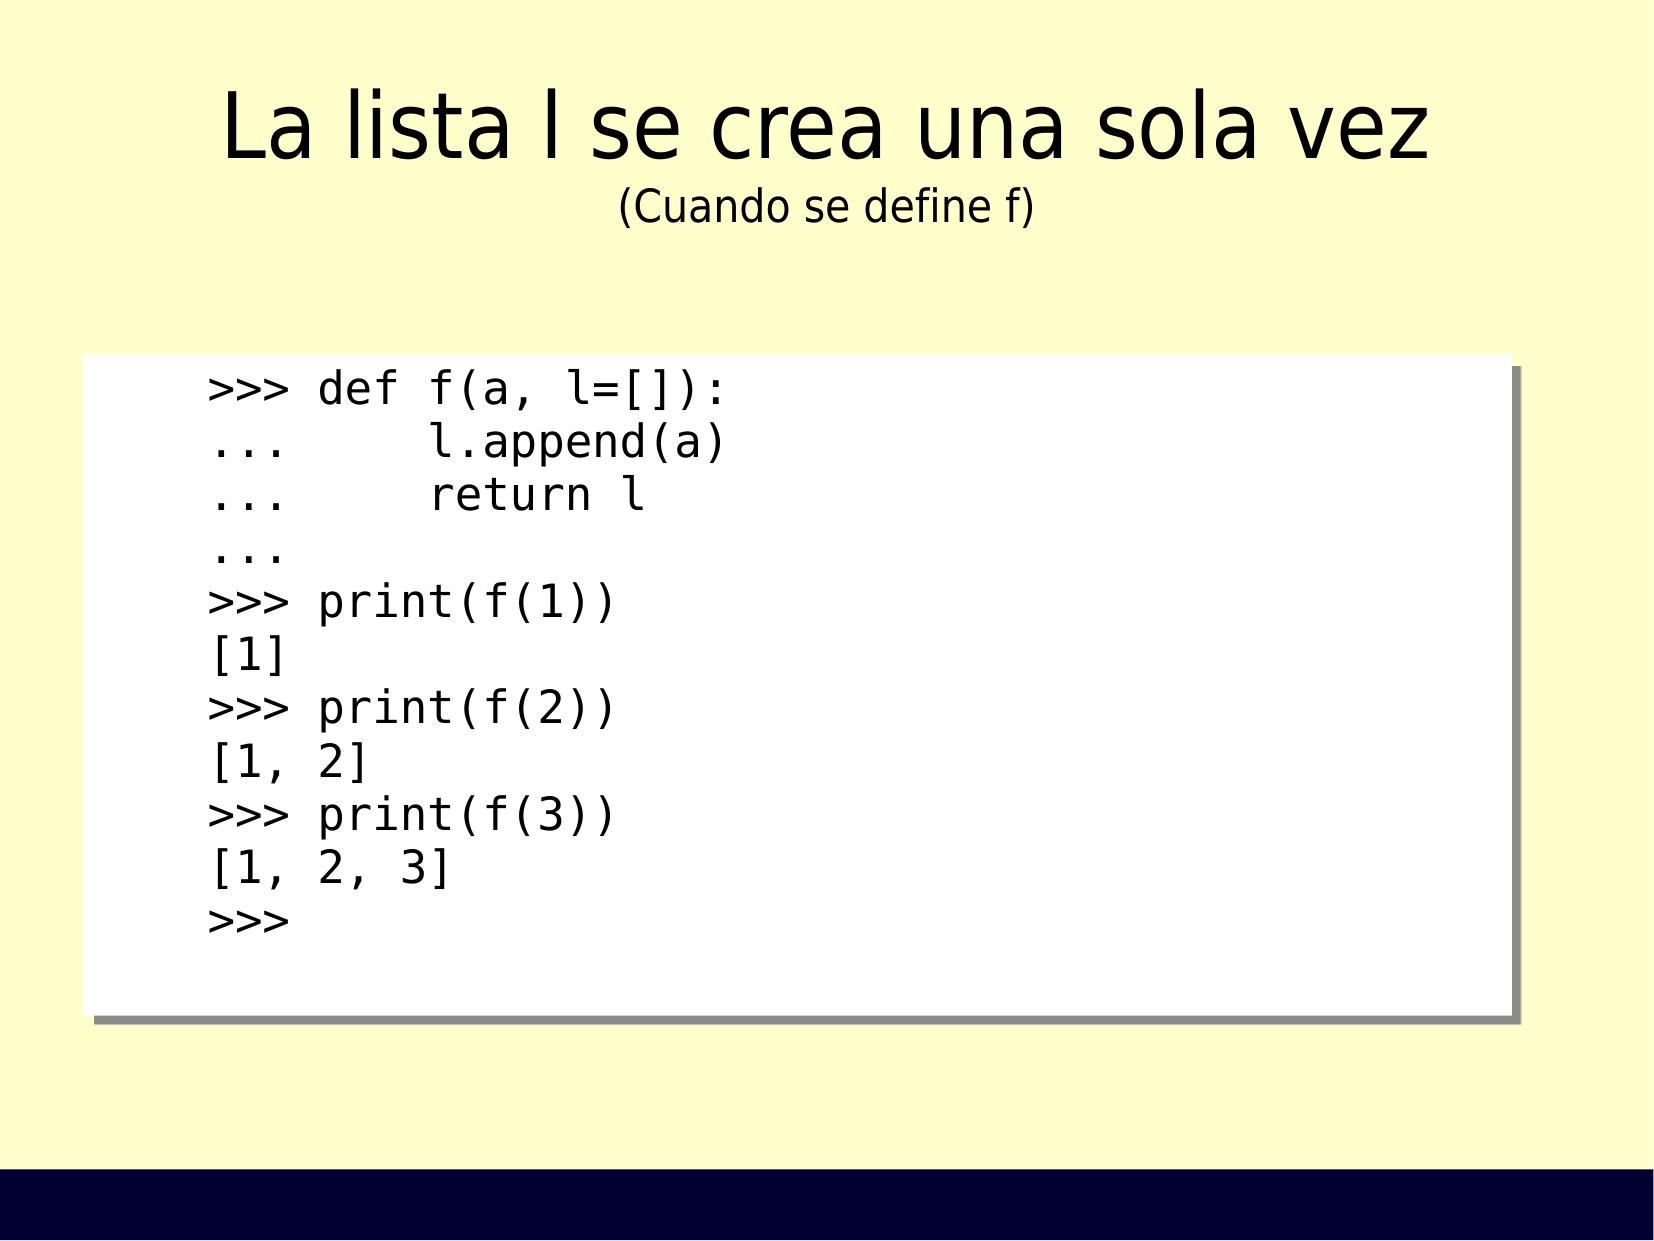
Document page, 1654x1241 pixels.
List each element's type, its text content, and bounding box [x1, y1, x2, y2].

text_box >>> def f(a, l=[]): ... l.append(a) ... return l ... >>> print(f(1)) [1] >>> print(f(2)) [1, 2] >>> print(f(3)) [1, 2, 3] >>> [82, 354, 1512, 1016]
title La lista l se crea una sola vez (Cuando se define f) [82, 49, 1571, 257]
